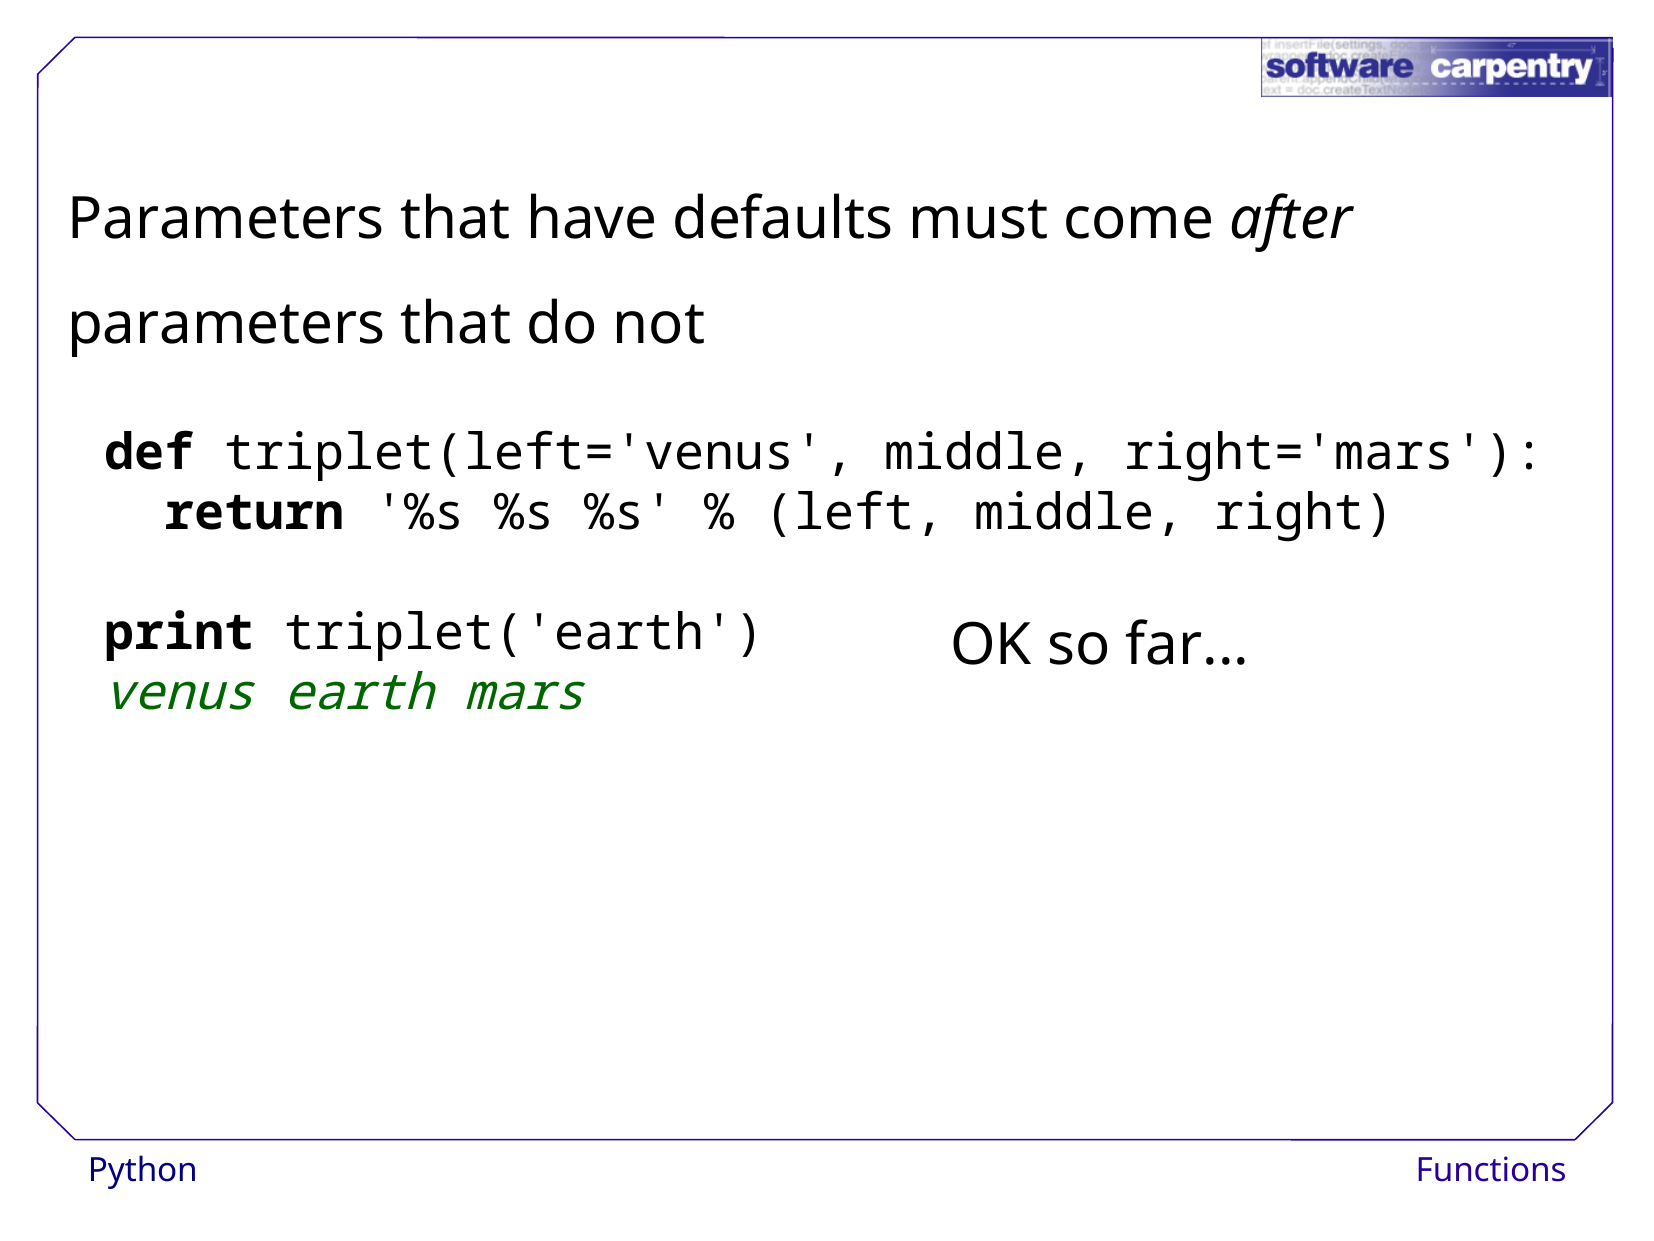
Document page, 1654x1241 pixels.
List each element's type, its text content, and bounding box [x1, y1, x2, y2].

text_box OK so far... [935, 563, 1414, 684]
text_box Parameters that have defaults must come after parameters that do not [52, 137, 1518, 364]
picture [1261, 39, 1613, 97]
text_box def triplet(left='venus', middle, right='mars'): return '%s %s %s' % (left, middle, right) print triplet('earth') venus earth mars [89, 412, 1366, 866]
